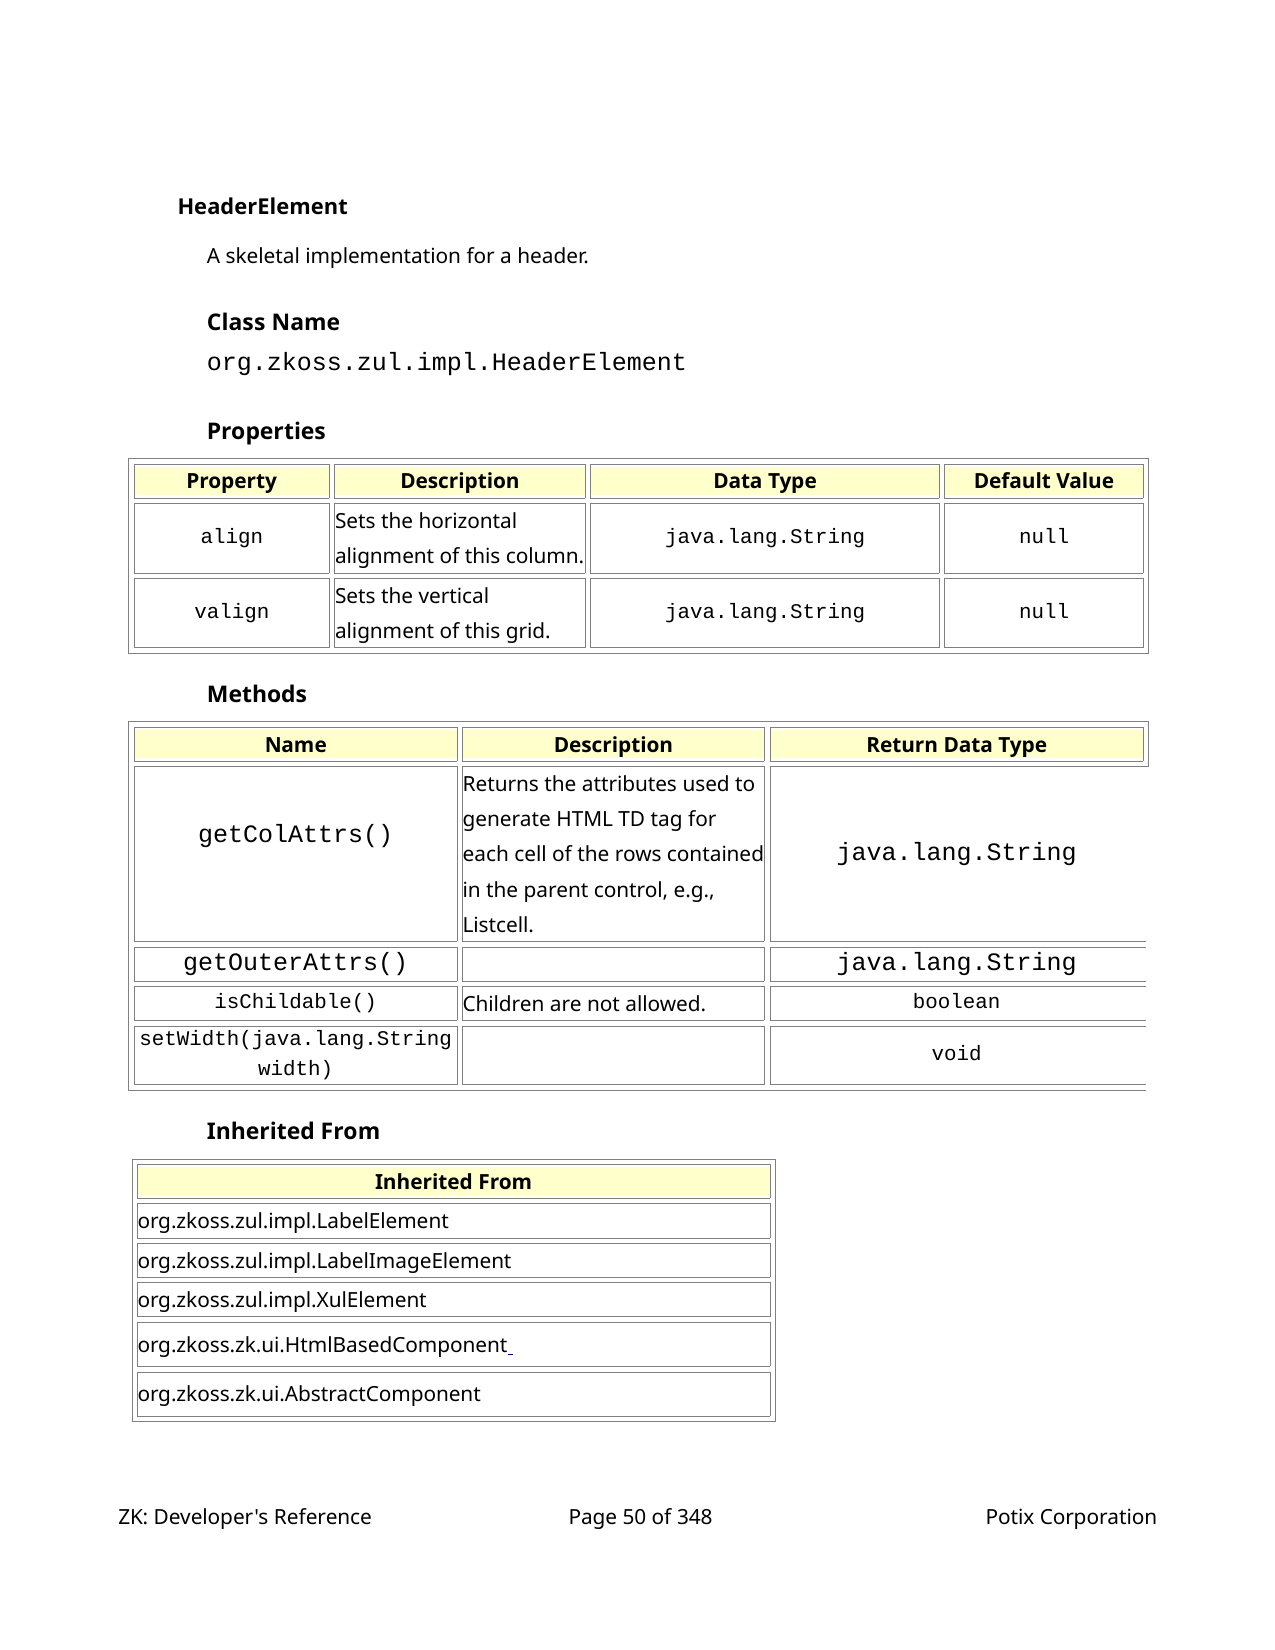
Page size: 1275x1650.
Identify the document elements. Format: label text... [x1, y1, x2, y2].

table_cell getColAttrs() [131, 761, 459, 941]
table_cell Sets the vertical alignment of this grid. [332, 573, 588, 647]
table_cell Children are not allowed. [460, 981, 767, 1020]
table_cell [463, 948, 764, 981]
table_cell org.zkoss.zul.impl.LabelElement [134, 1198, 772, 1237]
table_header Return Data Type [767, 722, 1146, 761]
table_cell [460, 941, 767, 981]
table_cell java.lang.String [588, 498, 942, 572]
table_cell java.lang.String [767, 761, 1146, 941]
text org.zkoss.zul.impl.HeaderElement [207, 350, 1157, 378]
table_header Inherited From [134, 1160, 772, 1198]
table_cell org.zkoss.zk.ui.HtmlBasedComponent [134, 1316, 772, 1366]
table_cell Sets the horizontal alignment of this column. [332, 498, 588, 572]
text A skeletal implementation for a header. [207, 241, 1157, 269]
table_cell org.zkoss.zk.ui.AbstractComponent [134, 1366, 772, 1416]
table_cell boolean [767, 981, 1146, 1020]
table_header Description [332, 459, 588, 498]
table_cell org.zkoss.zul.impl.XulElement [134, 1277, 772, 1316]
table_cell org.zkoss.zul.impl.LabelImageElement [134, 1238, 772, 1277]
table_cell [463, 1027, 764, 1084]
table_cell null [942, 573, 1146, 647]
table_cell isChildable() [131, 981, 459, 1020]
table_header Name [131, 722, 459, 761]
table_cell null [942, 498, 1146, 572]
table_cell align [131, 498, 332, 572]
subtitle HeaderElement [177, 191, 1157, 221]
table_header Default Value [942, 459, 1146, 498]
table_cell java.lang.String [767, 941, 1146, 981]
subtitle Class Name [207, 306, 1157, 337]
table_cell valign [131, 573, 332, 647]
table_cell [460, 1020, 767, 1084]
table_cell java.lang.String [588, 573, 942, 647]
table_cell setWidth(java.lang.String width) [131, 1020, 459, 1084]
subtitle Methods [207, 678, 1157, 709]
table_header Data Type [588, 459, 942, 498]
table_cell Returns the attributes used to generate HTML TD tag for each cell of the rows contained in the parent control, e.g., Listcell. [460, 761, 767, 941]
table_cell getOuterAttrs() [131, 941, 459, 981]
table_header Property [131, 459, 332, 498]
table_header Description [460, 722, 767, 761]
table_cell void [767, 1020, 1146, 1084]
subtitle Properties [207, 415, 1157, 446]
subtitle Inherited From [207, 1115, 1157, 1146]
